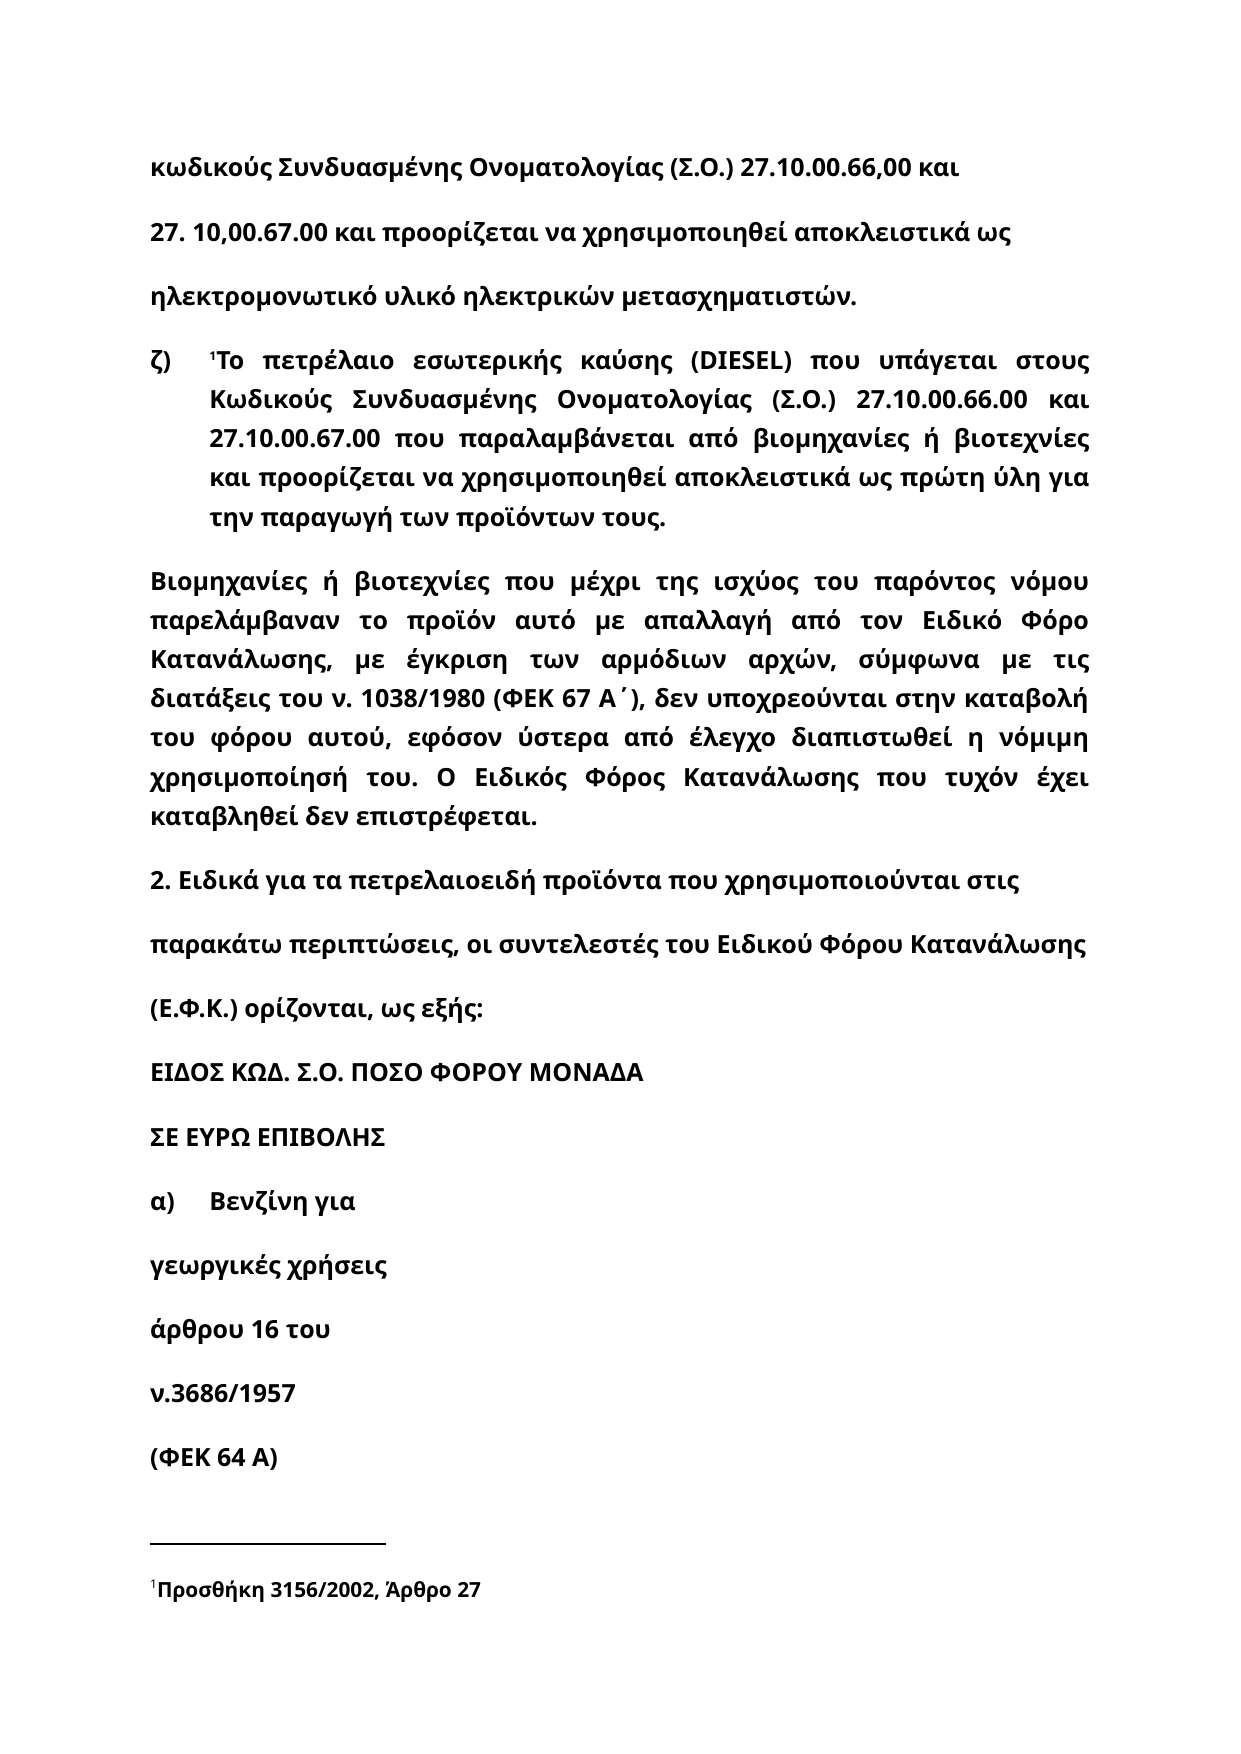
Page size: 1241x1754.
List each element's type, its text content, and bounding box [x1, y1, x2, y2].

text ΣΕ ΕΥΡΩ ΕΠΙΒΟΛΗΣ [150, 1119, 1090, 1153]
text ηλεκτρομονωτικό υλικό ηλεκτρικών μετασχηματιστών. [150, 278, 1090, 312]
text άρθρου 16 του [150, 1312, 1090, 1346]
text παρακάτω περιπτώσεις, οι συντελεστές του Ειδικού Φόρου Κατανάλωσης [150, 927, 1090, 961]
text Προσθήκη 3156/2002, Άρθρο 27 [150, 1576, 1090, 1604]
text ΕΙΔΟΣ ΚΩΔ. Σ.Ο. ΠΟΣΟ ΦΟΡΟΥ ΜΟΝΑΔΑ [150, 1055, 1090, 1089]
text κωδικούς Συνδυασμένης Ονοματολογίας (Σ.Ο.) 27.10.00.66,00 και [150, 150, 1090, 184]
text (Ε.Φ.Κ.) ορίζονται, ως εξής: [150, 991, 1090, 1025]
text 2. Ειδικά για τα πετρελαιοειδή προϊόντα που χρησιμοποιούνται στις [150, 862, 1090, 897]
list ζ) Το πετρέλαιο εσωτερικής καύσης (DIESEL) που υπάγεται στους Kωδικούς Συνδυασμένης Oνοματολογίας (Σ.Ο.) 27.10.00.66.00 και 27.10.00.67.00 που παραλαμβάνεται από βιομηχανίες ή βιοτεχνίες και προορίζεται να χρησιμοποιηθεί αποκλειστικά ως πρώτη ύλη για την παραγωγή των προϊόντων τους. [150, 342, 1090, 533]
text ν.3686/1957 [150, 1376, 1090, 1410]
text Bιομηχανίες ή βιοτεχνίες που μέχρι της ισχύος του παρόντος νόμου παρελάμβαναν το προϊόν αυτό με απαλλαγή από τον Ειδικό Φόρο Κατανάλωσης, με έγκριση των αρμόδιων αρχών, σύμφωνα με τις διατάξεις του ν. 1038/1980 (ΦΕΚ 67 Α΄), δεν υποχρεούνται στην καταβολή του φόρου αυτού, εφόσον ύστερα από έλεγχο διαπιστωθεί η νόμιμη χρησιμοποίησή του. Ο Ειδικός Φόρος Κατανάλωσης που τυχόν έχει καταβληθεί δεν επιστρέφεται. [150, 563, 1090, 832]
text (ΦΕΚ 64 Α) [150, 1440, 1090, 1474]
text 27. 10,00.67.00 και προορίζεται να χρησιμοποιηθεί αποκλειστικά ως [150, 214, 1090, 248]
list α) Βενζίνη για [150, 1183, 1090, 1217]
text γεωργικές χρήσεις [150, 1247, 1090, 1282]
